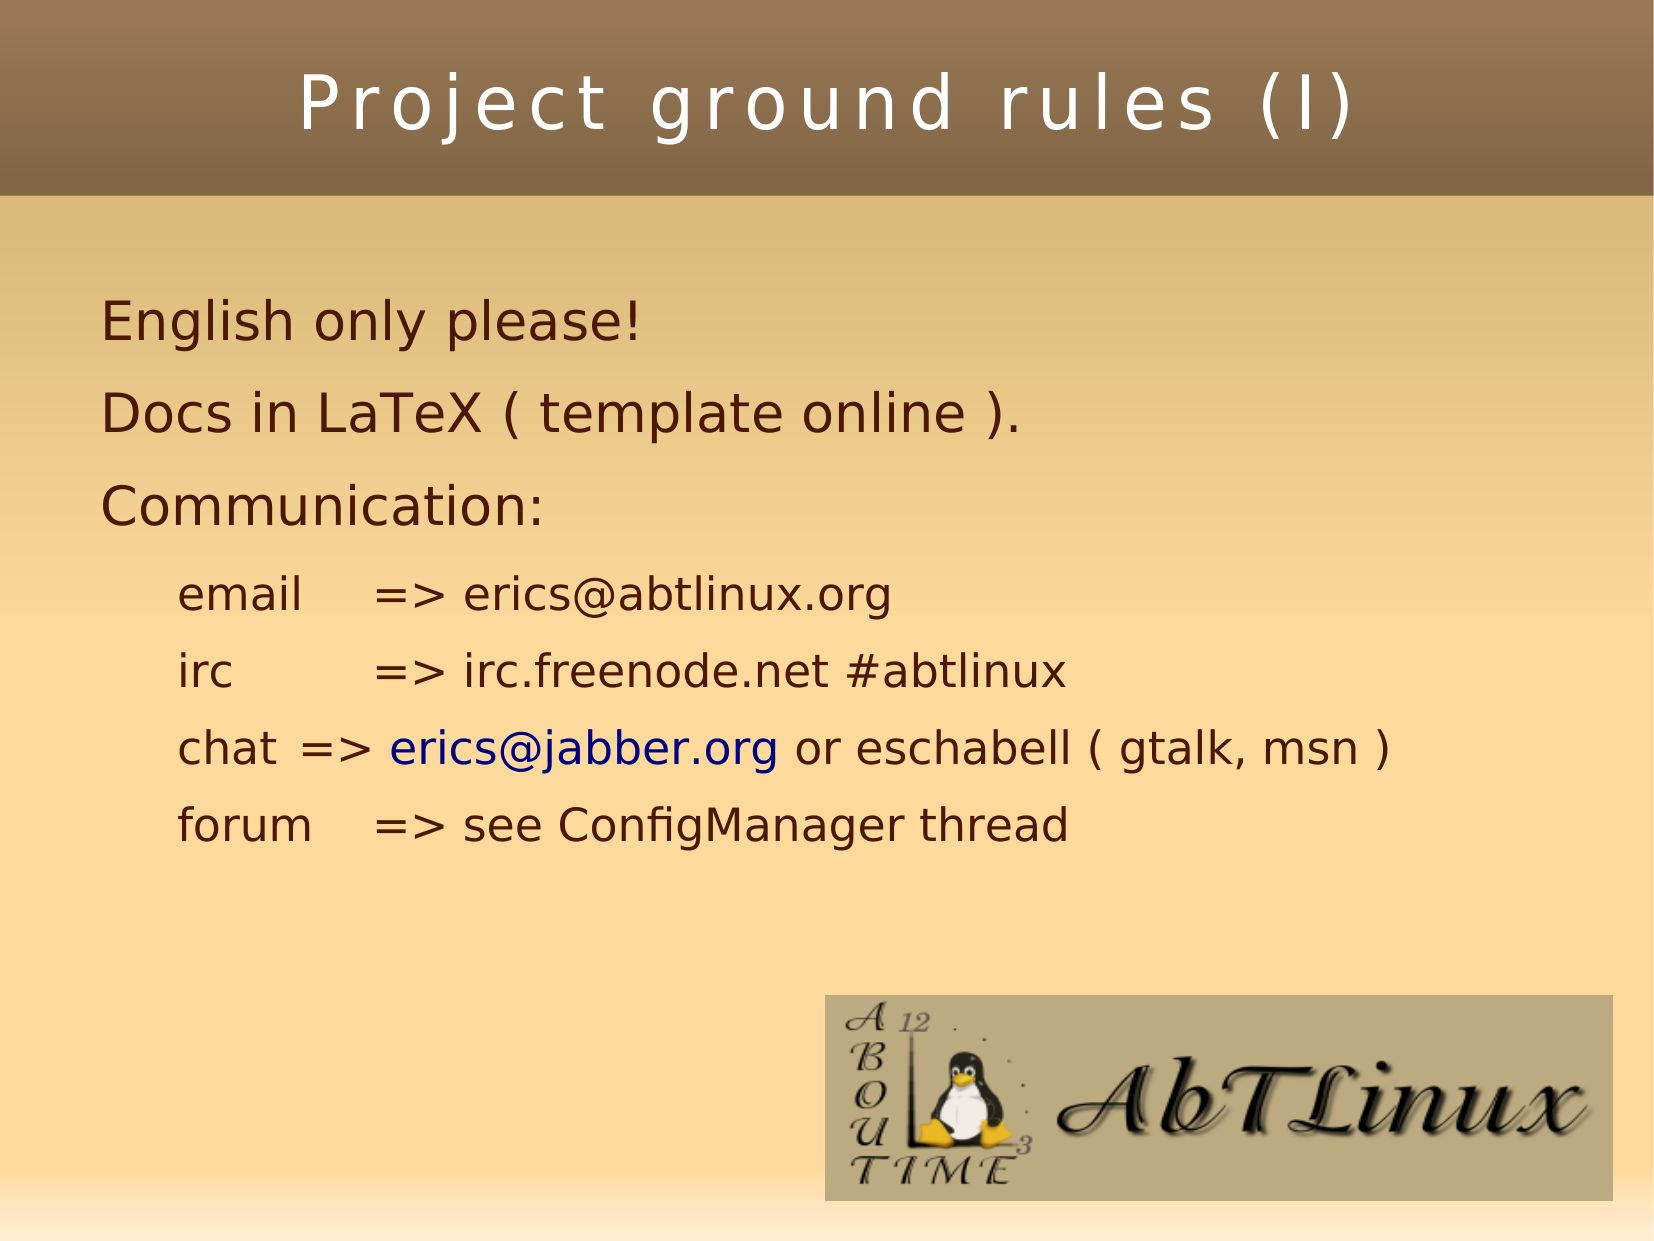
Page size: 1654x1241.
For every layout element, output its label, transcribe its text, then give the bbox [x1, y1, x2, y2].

list English only please! Docs in LaTeX ( template online ). Communication: email => erics@abtlinux.org irc => irc.freenode.net #abtlinux chat => erics@jabber.org or eschabell ( gtalk, msn ) forum => see ConfigManager thread [82, 290, 1571, 1109]
picture [0, 0, 1654, 1241]
title Project ground rules (I) [59, 29, 1595, 178]
